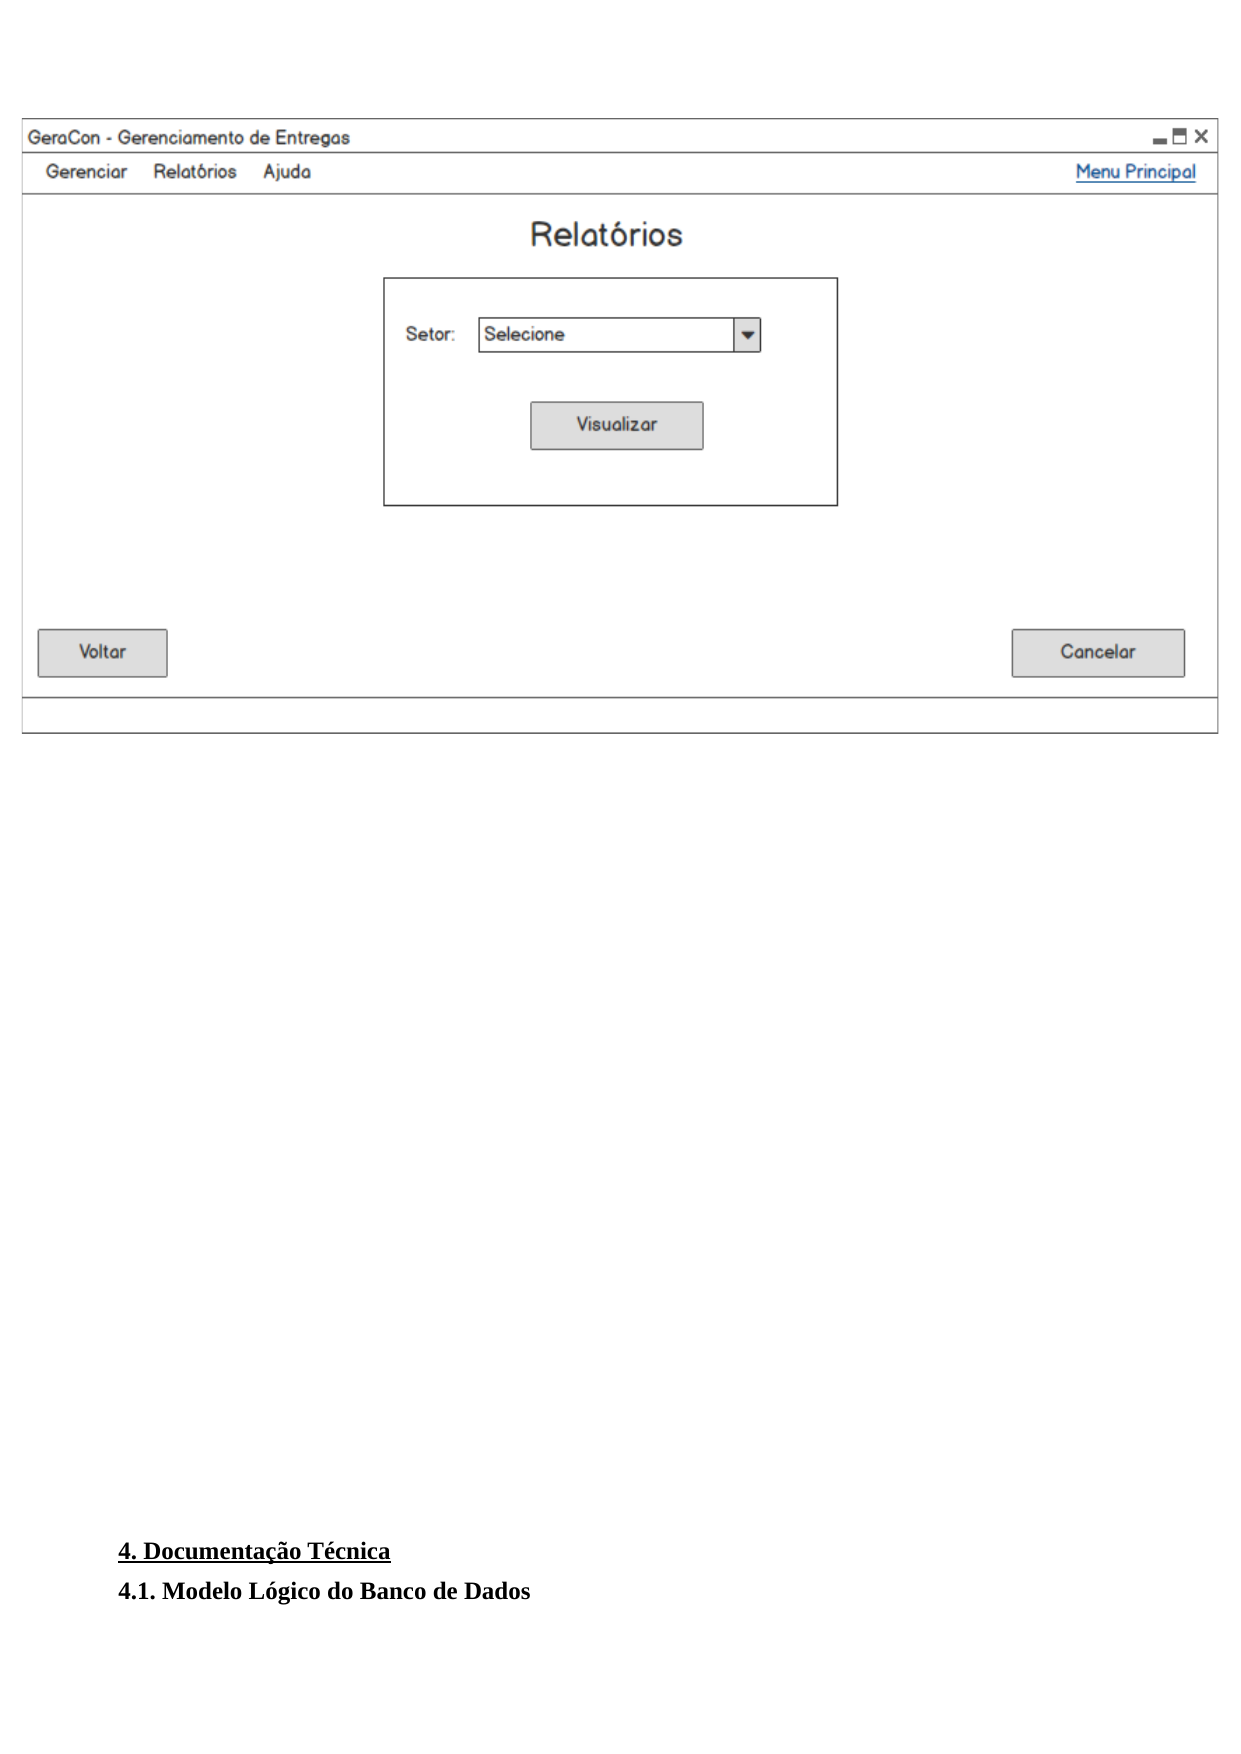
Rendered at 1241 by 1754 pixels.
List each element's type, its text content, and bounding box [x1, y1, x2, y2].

text 4. Documentação Técnica 4.1. Modelo Lógico do Banco de Dados [118, 1536, 1122, 1604]
picture [21, 118, 1219, 734]
